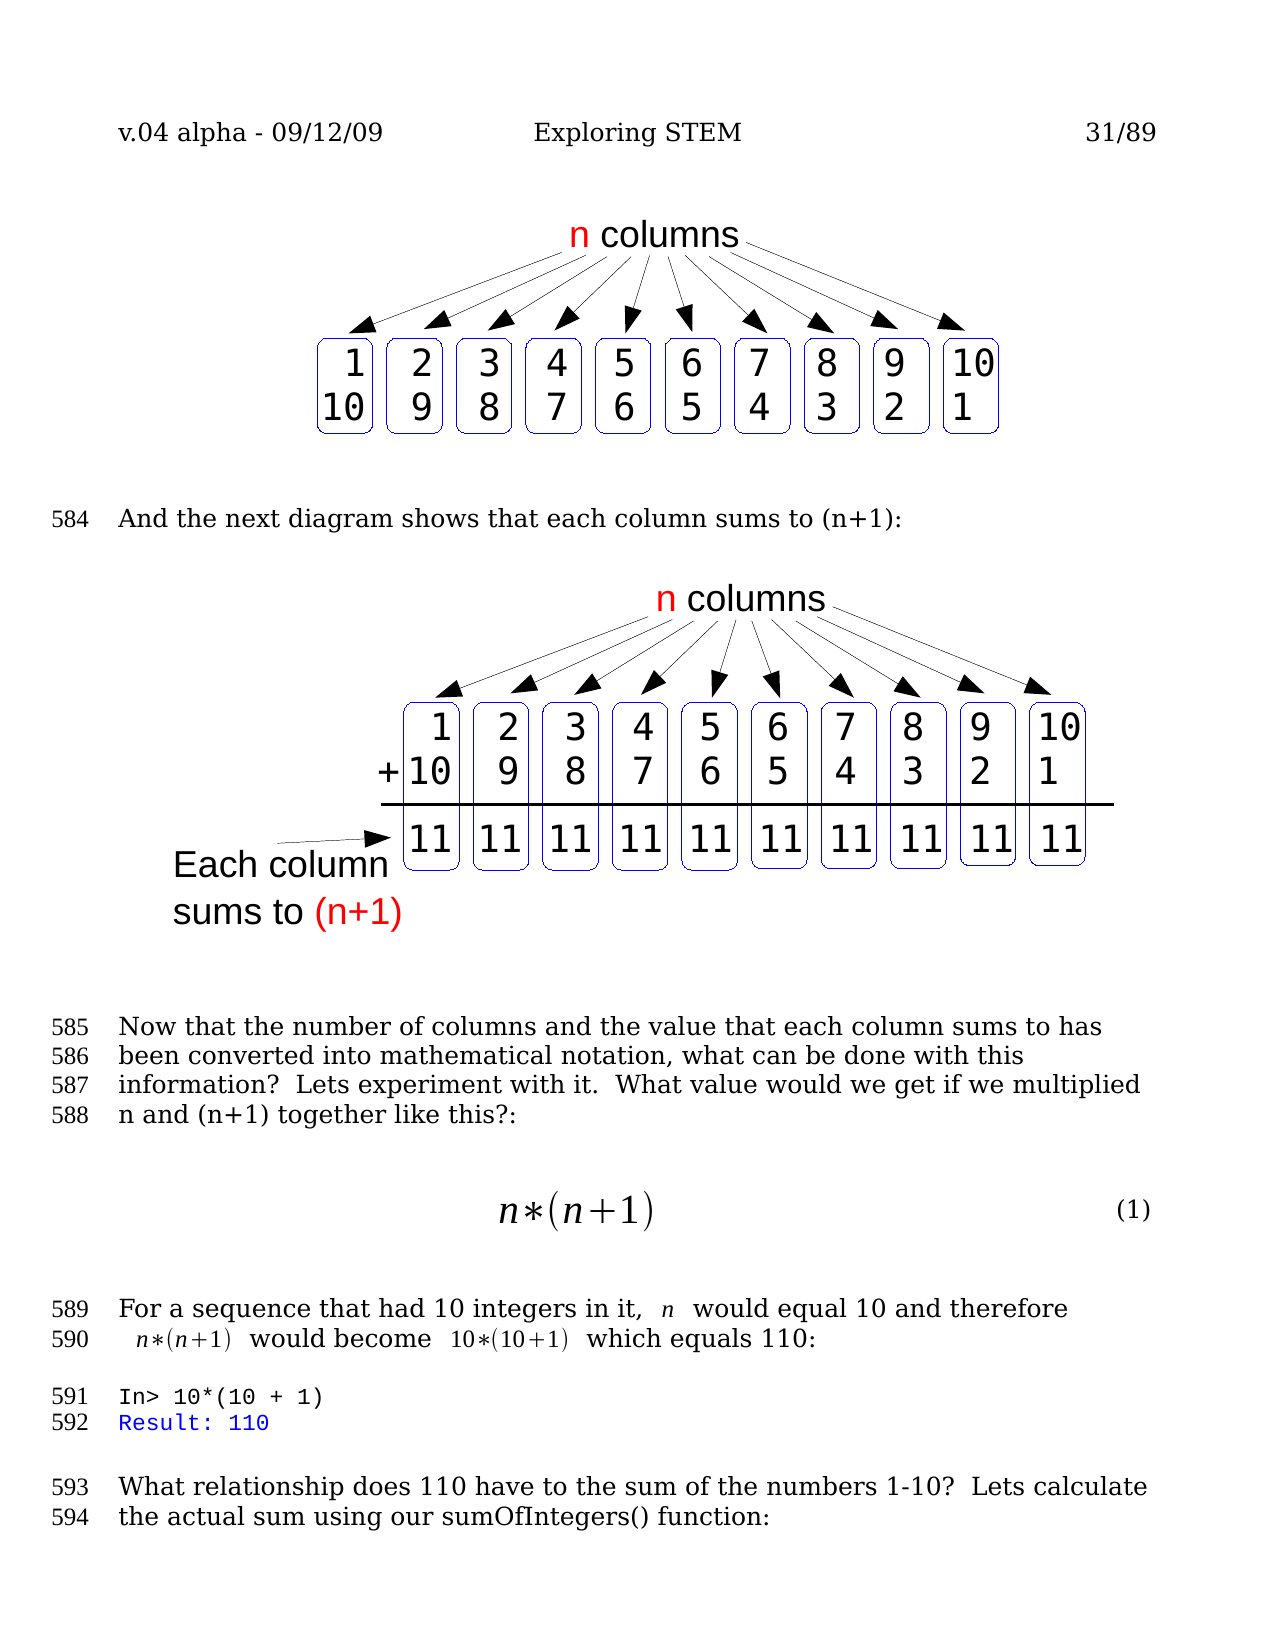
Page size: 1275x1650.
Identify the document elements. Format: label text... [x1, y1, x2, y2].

text What relationship does 110 have to the sum of the numbers 1-10? Lets calculate the actual sum using our sumOfIntegers() function: [118, 1472, 1157, 1531]
text Now that the number of columns and the value that each column sums to has been converted into mathematical notation, what can be done with this information? Lets experiment with it. What value would we get if we multiplied n and (n+1) together like this?: [118, 1012, 1157, 1129]
table_header (1) [1041, 1179, 1157, 1241]
text Result: 110 [118, 1412, 1157, 1438]
text For a sequence that had 10 integers in it,would equal 10 and thereforewould becomewhich equals 110: [118, 1294, 1157, 1354]
text In> 10*(10 + 1) [118, 1386, 1157, 1412]
table_header [118, 1179, 1041, 1241]
text And the next diagram shows that each column sums to (n+1): [118, 504, 1157, 533]
